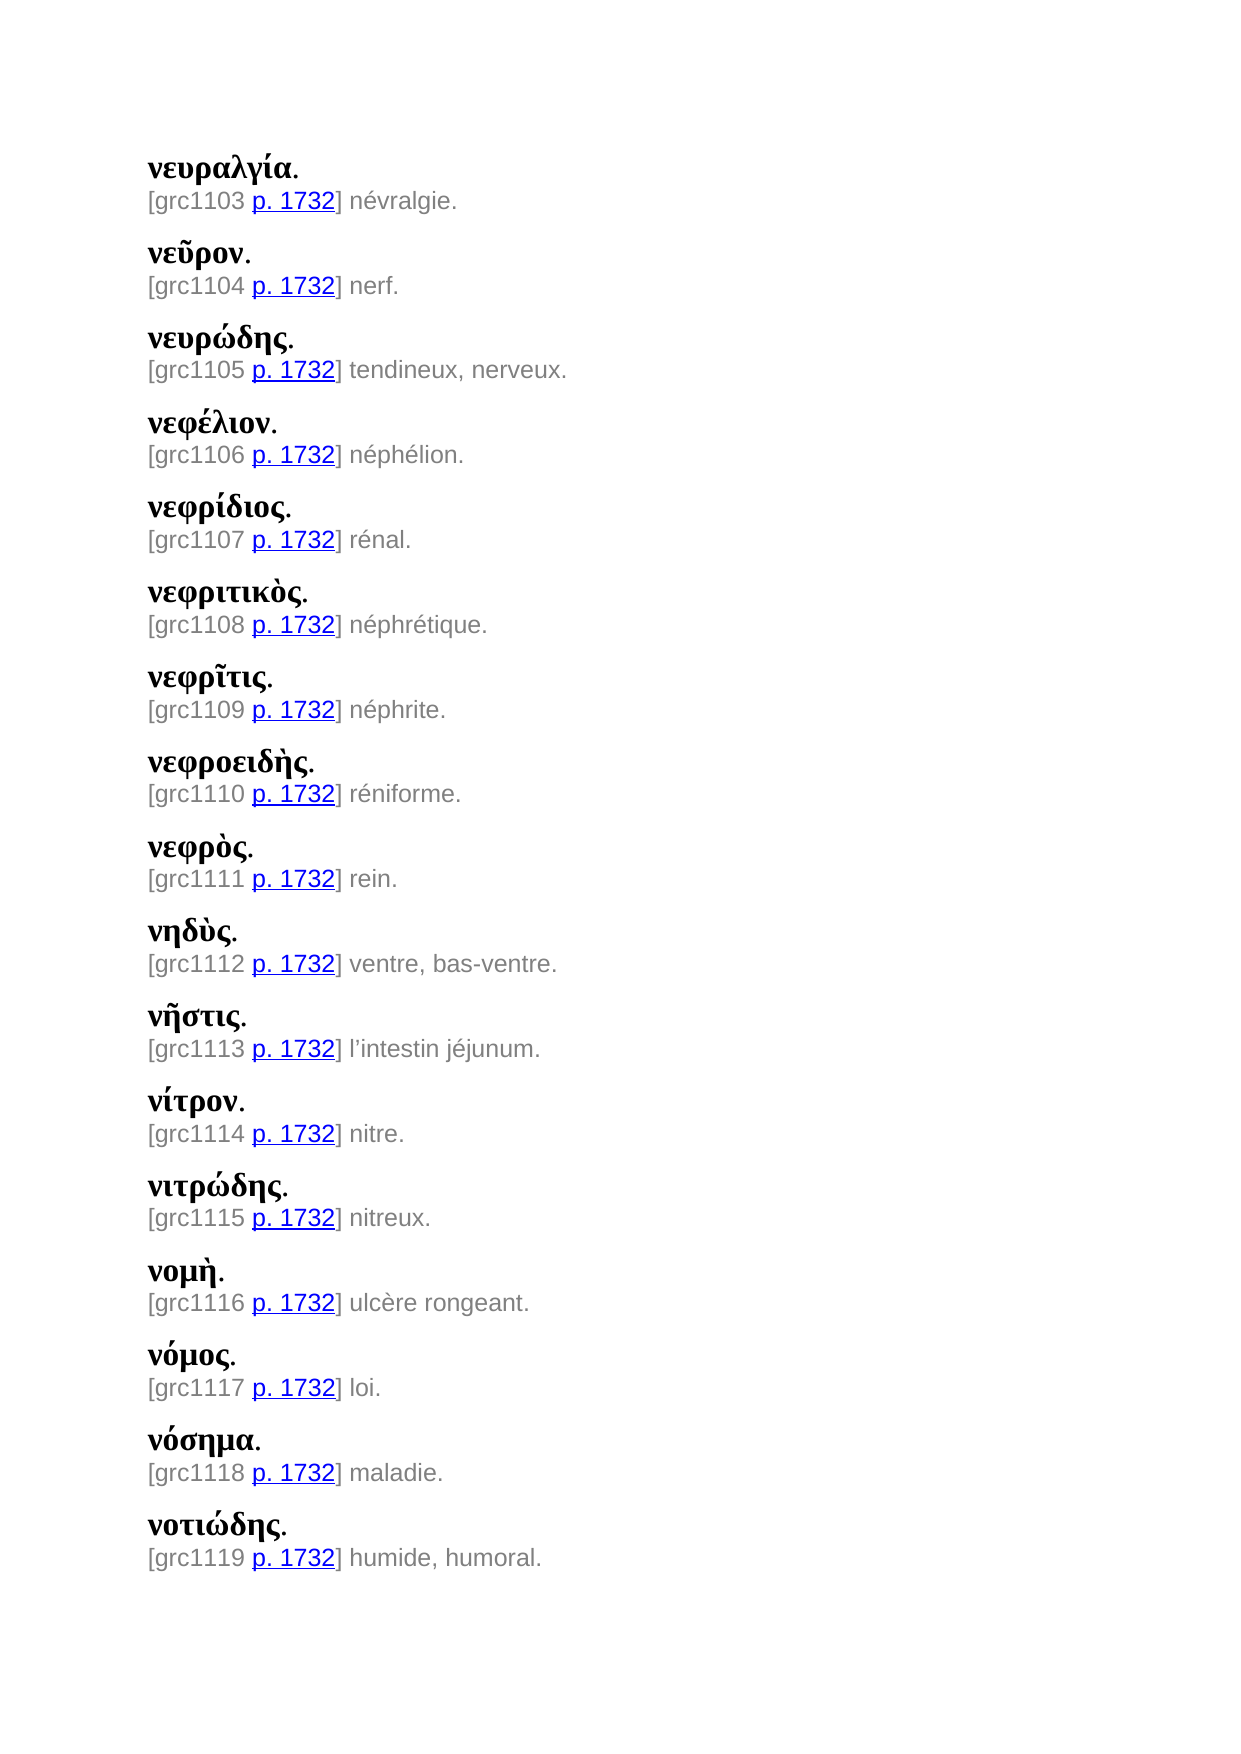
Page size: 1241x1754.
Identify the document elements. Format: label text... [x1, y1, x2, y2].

text [grc1112 p. 1732] ventre, bas-ventre. [148, 949, 1093, 978]
text [grc1118 p. 1732] maladie. [148, 1458, 1093, 1487]
text νεφρίδιος. [148, 487, 1093, 525]
text νεφρῖτις. [148, 656, 1093, 695]
text [grc1105 p. 1732] tendineux, nerveux. [148, 356, 1093, 384]
text [grc1116 p. 1732] ulcère rongeant. [148, 1288, 1093, 1317]
text νόσημα. [148, 1419, 1093, 1458]
text νίτρον. [148, 1080, 1093, 1119]
text νηδὺς. [148, 911, 1093, 949]
text [grc1106 p. 1732] néphélion. [148, 440, 1093, 469]
text νεῦρον. [148, 232, 1093, 271]
text νευραλγία. [148, 148, 1093, 186]
text νιτρώδης. [148, 1165, 1093, 1203]
text [grc1119 p. 1732] humide, humoral. [148, 1543, 1093, 1571]
text [grc1114 p. 1732] nitre. [148, 1119, 1093, 1147]
text [grc1108 p. 1732] néphrétique. [148, 610, 1093, 639]
text [grc1110 p. 1732] réniforme. [148, 779, 1093, 808]
text νεφροειδὴς. [148, 741, 1093, 779]
text νεφριτικὸς. [148, 572, 1093, 610]
text νοτιώδης. [148, 1504, 1093, 1543]
text νευρώδης. [148, 317, 1093, 356]
text νῆστις. [148, 996, 1093, 1034]
text [grc1117 p. 1732] loi. [148, 1373, 1093, 1402]
text νόμος. [148, 1335, 1093, 1373]
text νεφρὸς. [148, 826, 1093, 864]
text [grc1115 p. 1732] nitreux. [148, 1203, 1093, 1232]
text νεφέλιον. [148, 402, 1093, 440]
text [grc1111 p. 1732] rein. [148, 864, 1093, 893]
text [grc1103 p. 1732] névralgie. [148, 186, 1093, 215]
text [grc1107 p. 1732] rénal. [148, 525, 1093, 554]
text [grc1104 p. 1732] nerf. [148, 271, 1093, 299]
text νομὴ. [148, 1250, 1093, 1288]
text [grc1113 p. 1732] l’intestin jéjunum. [148, 1034, 1093, 1063]
text [grc1109 p. 1732] néphrite. [148, 695, 1093, 723]
